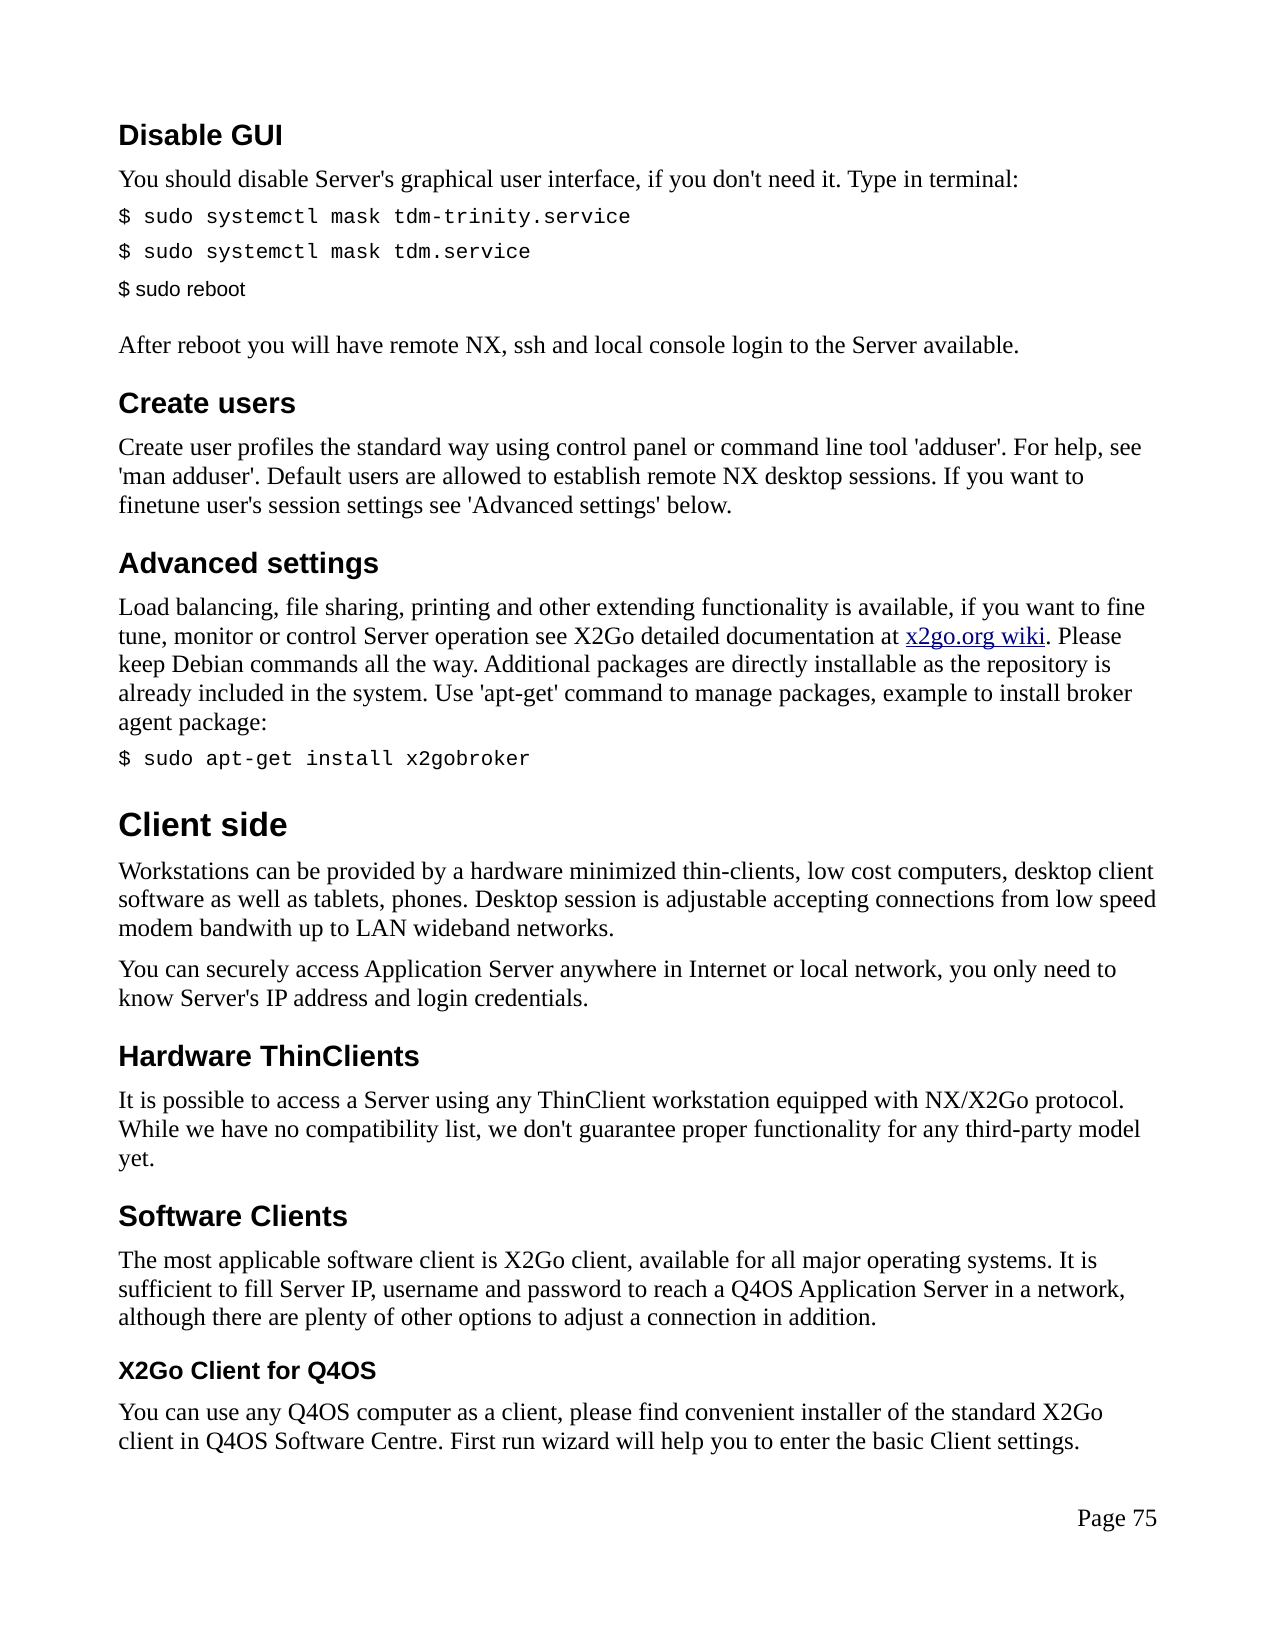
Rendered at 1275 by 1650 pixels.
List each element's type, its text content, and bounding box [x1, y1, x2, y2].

subtitle Hardware ThinClients [118, 1039, 1157, 1073]
text Create user profiles the standard way using control panel or command line tool 'adduser'. For help, see 'man adduser'. Default users are allowed to establish remote NX desktop sessions. If you want to finetune user's session settings see 'Advanced settings' below. [118, 432, 1157, 519]
text Load balancing, file sharing, printing and other extending functionality is available, if you want to fine tune, monitor or control Server operation see X2Go detailed documentation at x2go.org wiki. Please keep Debian commands all the way. Additional packages are directly installable as the repository is already included in the system. Use 'apt-get' command to manage packages, example to install broker agent package: [118, 592, 1157, 736]
subtitle Disable GUI [118, 118, 1157, 152]
subtitle Software Clients [118, 1199, 1157, 1232]
text $ sudo reboot [118, 277, 1157, 301]
subtitle Client side [118, 805, 1157, 843]
text It is possible to access a Server using any ThinClient workstation equipped with NX/X2Go protocol. While we have no compatibility list, we don't guarantee proper functionality for any third-party model yet. [118, 1085, 1157, 1172]
text $ sudo systemctl mask tdm.service [118, 241, 1157, 265]
subtitle Advanced settings [118, 546, 1157, 579]
text The most applicable software client is X2Go client, available for all major operating systems. It is sufficient to fill Server IP, username and password to reach a Q4OS Application Server in a network, although there are plenty of other options to adjust a connection in addition. [118, 1245, 1157, 1331]
text You can use any Q4OS computer as a client, please find convenient installer of the standard X2Go client in Q4OS Software Centre. First run wizard will help you to enter the basic Client settings. [118, 1397, 1157, 1455]
text You should disable Server's graphical user interface, if you don't need it. Type in terminal: [118, 164, 1157, 193]
text You can securely access Application Server anywhere in Internet or local network, you only need to know Server's IP address and login credentials. [118, 954, 1157, 1012]
subtitle X2Go Client for Q4OS [118, 1356, 1157, 1385]
text $ sudo apt-get install x2gobroker [118, 748, 1157, 772]
text After reboot you will have remote NX, ssh and local console login to the Server available. [118, 330, 1157, 359]
text Workstations can be provided by a hardware minimized thin-clients, low cost computers, desktop client software as well as tablets, phones. Desktop session is adjustable accepting connections from low speed modem bandwith up to LAN wideband networks. [118, 856, 1157, 942]
text $ sudo systemctl mask tdm-trinity.service [118, 206, 1157, 229]
subtitle Create users [118, 386, 1157, 420]
